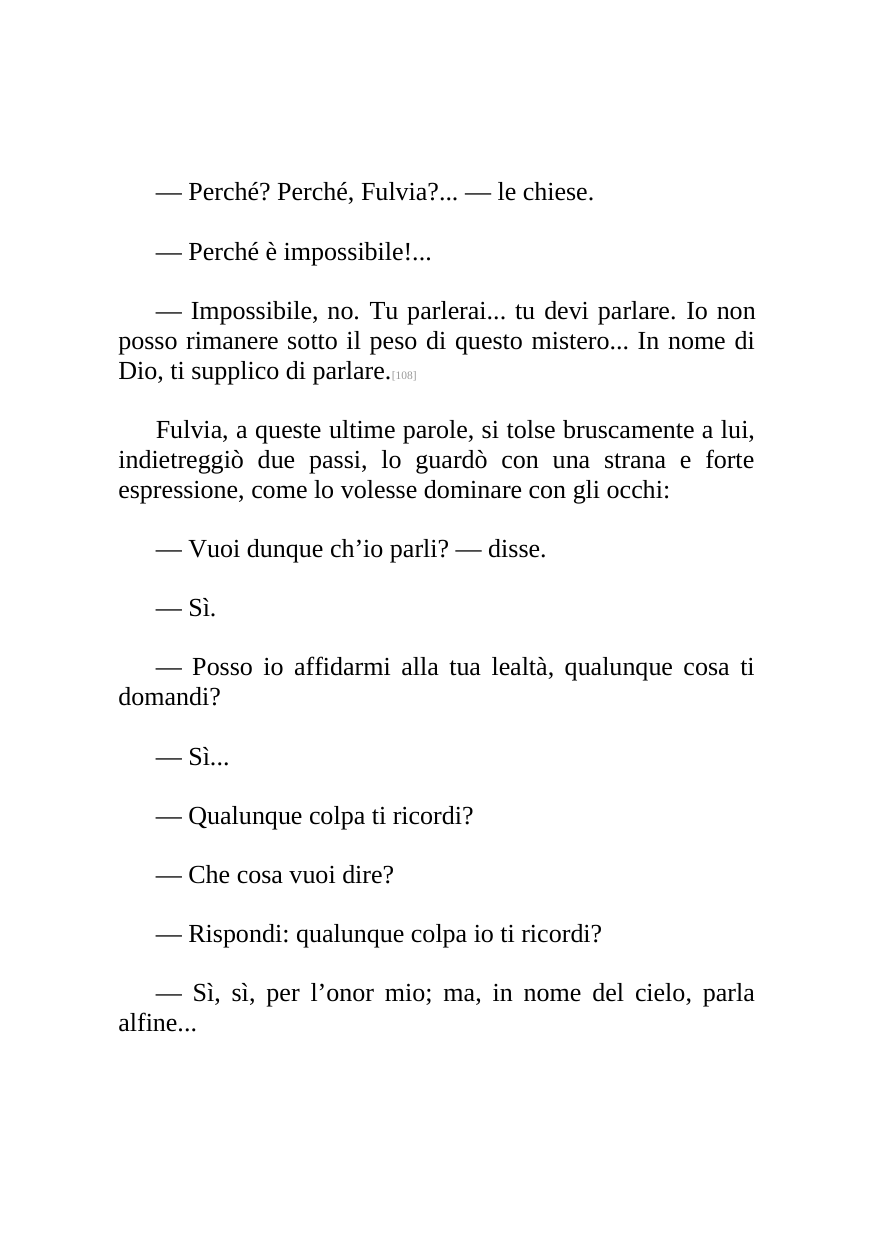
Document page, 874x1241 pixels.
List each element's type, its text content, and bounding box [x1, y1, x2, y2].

text — Qualunque colpa ti ricordi? [118, 800, 756, 830]
text — Impossibile, no. Tu parlerai... tu devi parlare. Io non posso rimanere sotto il peso di questo mistero... In nome di Dio, ti supplico di parlare.[108] [118, 295, 756, 385]
text Fulvia, a queste ultime parole, si tolse bruscamente a lui, indietreggiò due passi, lo guardò con una strana e forte espressione, come lo volesse dominare con gli occhi: [118, 414, 756, 504]
text — Che cosa vuoi dire? [118, 859, 756, 889]
text — Perché è impossibile!... [118, 236, 756, 266]
text — Vuoi dunque ch’io parli? — disse. [118, 533, 756, 563]
text — Sì. [118, 592, 756, 622]
text — Sì, sì, per l’onor mio; ma, in nome del cielo, parla alfine... [118, 977, 756, 1037]
text — Perché? Perché, Fulvia?... — le chiese. [118, 176, 756, 206]
text — Rispondi: qualunque colpa io ti ricordi? [118, 918, 756, 948]
text — Posso io affidarmi alla tua lealtà, qualunque cosa ti domandi? [118, 651, 756, 711]
text — Sì... [118, 741, 756, 771]
